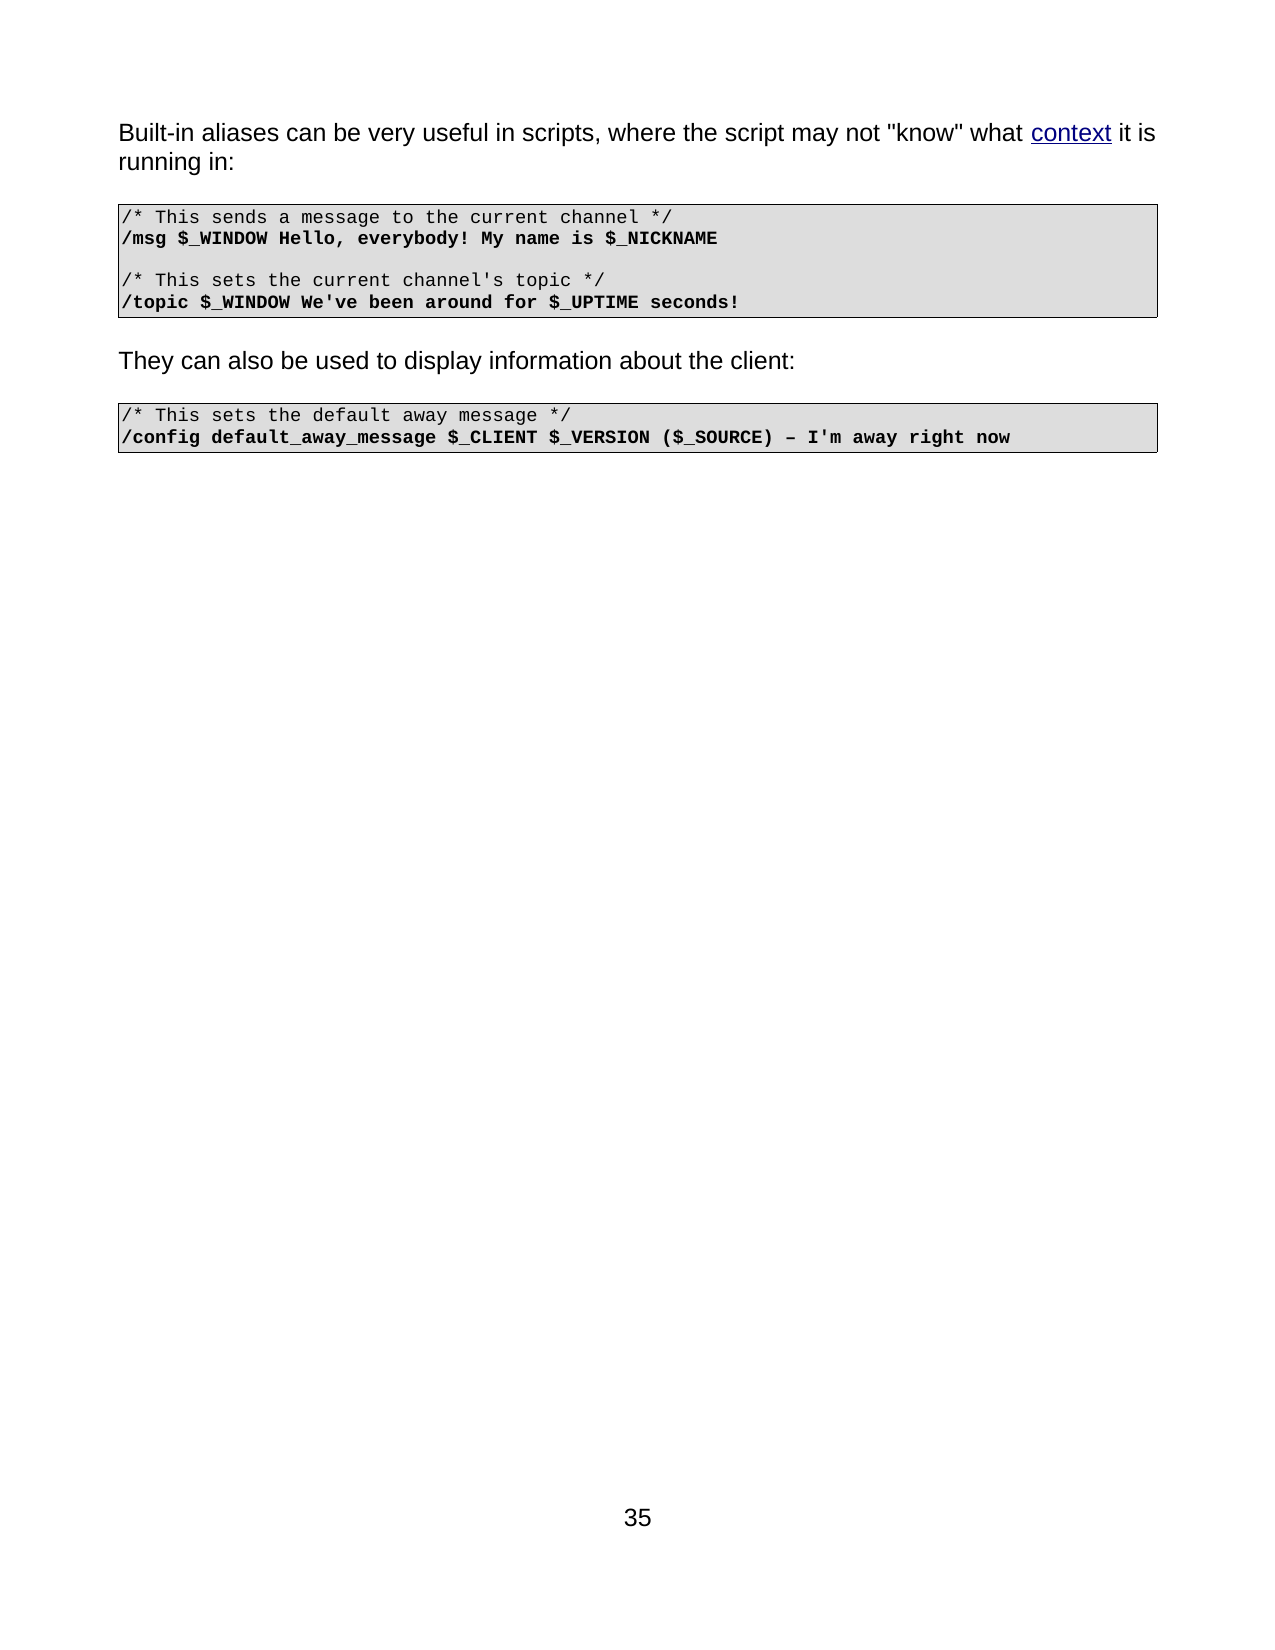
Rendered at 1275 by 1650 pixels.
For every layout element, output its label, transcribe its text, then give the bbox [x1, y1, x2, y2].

text They can also be used to display information about the client: [118, 346, 1157, 374]
table_header /* This sends a message to the current channel */ /msg $_WINDOW Hello, everybody! My name is $_NICKNAME /* This sets the current channel's topic */ /topic $_WINDOW We've been around for $_UPTIME seconds! [119, 205, 1157, 317]
text Built-in aliases can be very useful in scripts, where the script may not "know" what context it is running in: [118, 118, 1157, 176]
table_header /* This sets the default away message */ /config default_away_message $_CLIENT $_VERSION ($_SOURCE) – I'm away right now [119, 404, 1157, 452]
